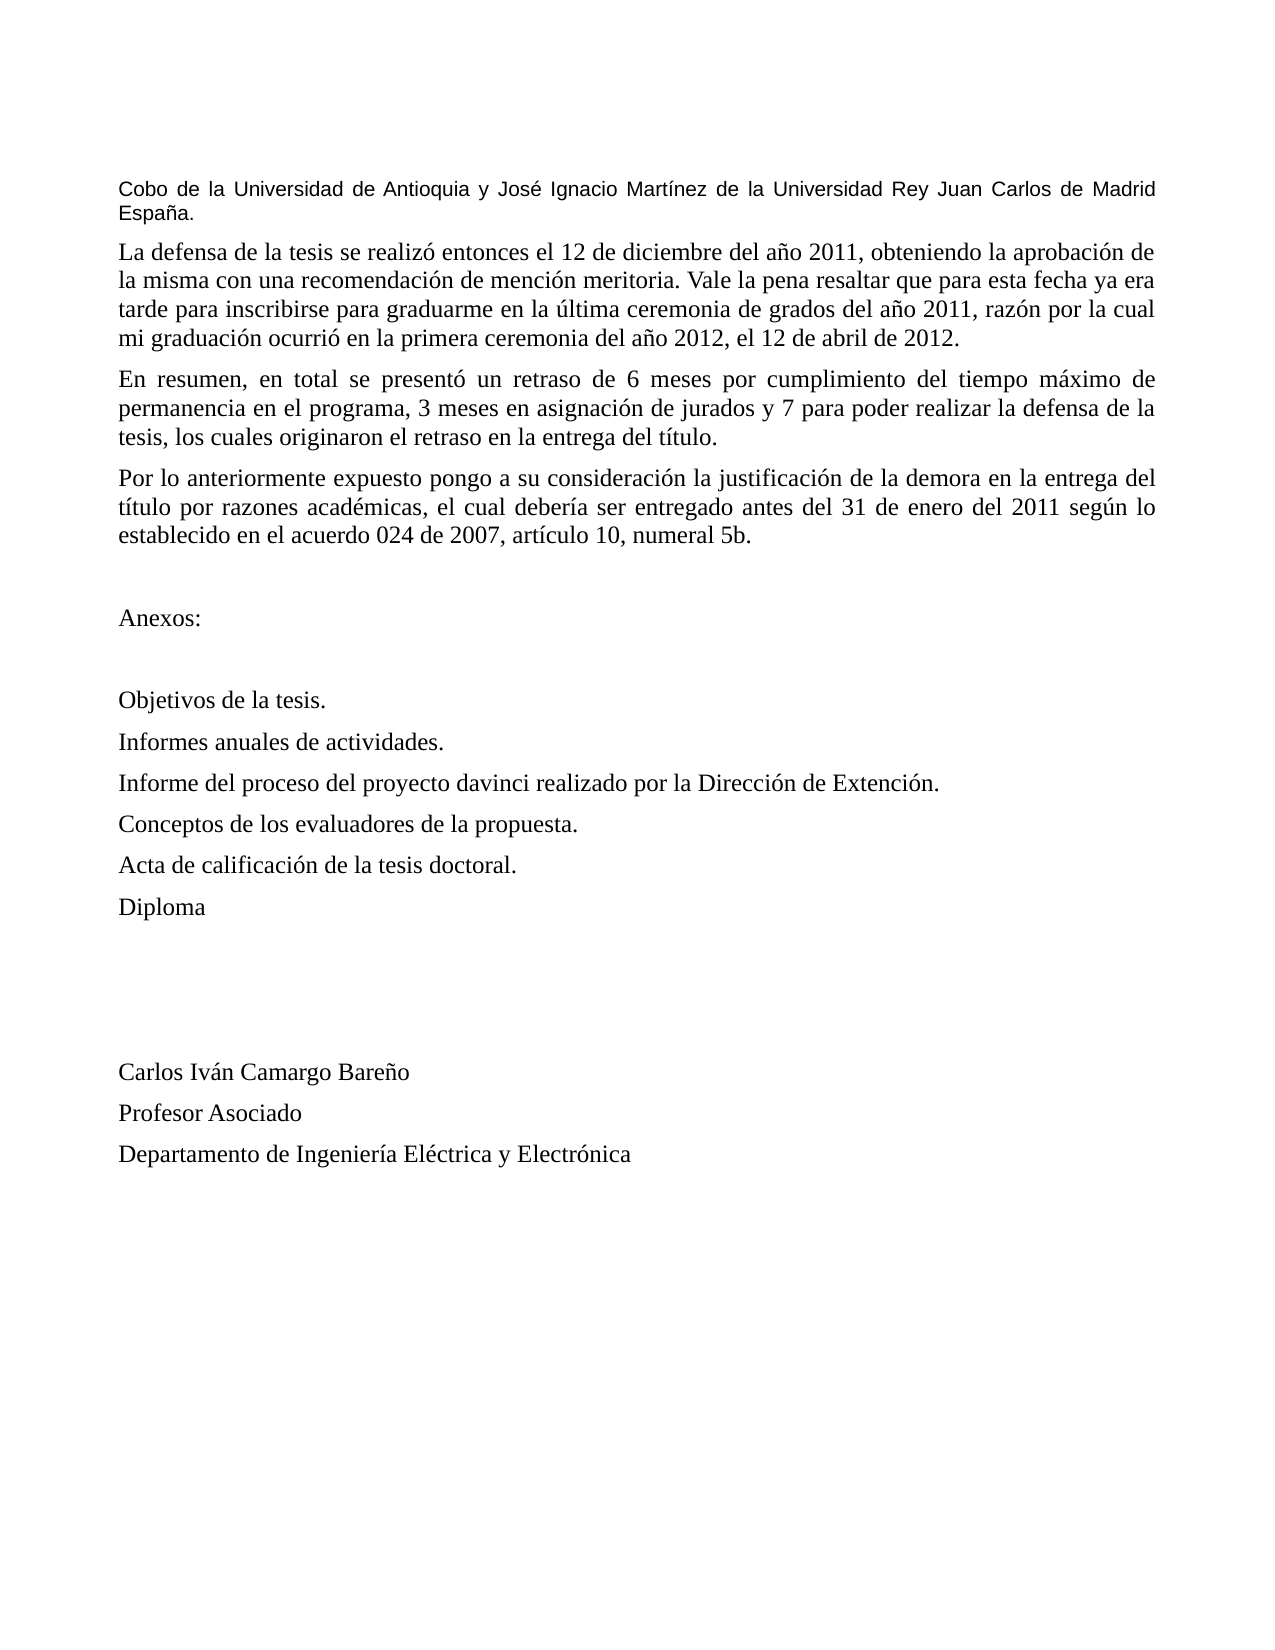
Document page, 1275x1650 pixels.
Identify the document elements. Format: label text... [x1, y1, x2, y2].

text Objetivos de la tesis. [118, 686, 1157, 714]
text En resumen, en total se presentó un retraso de 6 meses por cumplimiento del tiempo máximo de permanencia en el programa, 3 meses en asignación de jurados y 7 para poder realizar la defensa de la tesis, los cuales originaron el retraso en la entrega del título. [118, 364, 1157, 451]
text La defensa de la tesis se realizó entonces el 12 de diciembre del año 2011, obteniendo la aprobación de la misma con una recomendación de mención meritoria. Vale la pena resaltar que para esta fecha ya era tarde para inscribirse para graduarme en la última ceremonia de grados del año 2011, razón por la cual mi graduación ocurrió en la primera ceremonia del año 2012, el 12 de abril de 2012. [118, 237, 1157, 352]
text Cobo de la Universidad de Antioquia y José Ignacio Martínez de la Universidad Rey Juan Carlos de Madrid España. [118, 176, 1157, 224]
text Diploma [118, 892, 1157, 921]
text Acta de calificación de la tesis doctoral. [118, 851, 1157, 879]
text Departamento de Ingeniería Eléctrica y Electrónica [118, 1139, 1157, 1168]
text Conceptos de los evaluadores de la propuesta. [118, 809, 1157, 838]
text Carlos Iván Camargo Bareño [118, 1057, 1157, 1086]
text Por lo anteriormente expuesto pongo a su consideración la justificación de la demora en la entrega del título por razones académicas, el cual debería ser entregado antes del 31 de enero del 2011 según lo establecido en el acuerdo 024 de 2007, artículo 10, numeral 5b. [118, 463, 1157, 549]
text Profesor Asociado [118, 1098, 1157, 1127]
text Informe del proceso del proyecto davinci realizado por la Dirección de Extención. [118, 768, 1157, 797]
text Anexos: [118, 603, 1157, 632]
text Informes anuales de actividades. [118, 727, 1157, 756]
